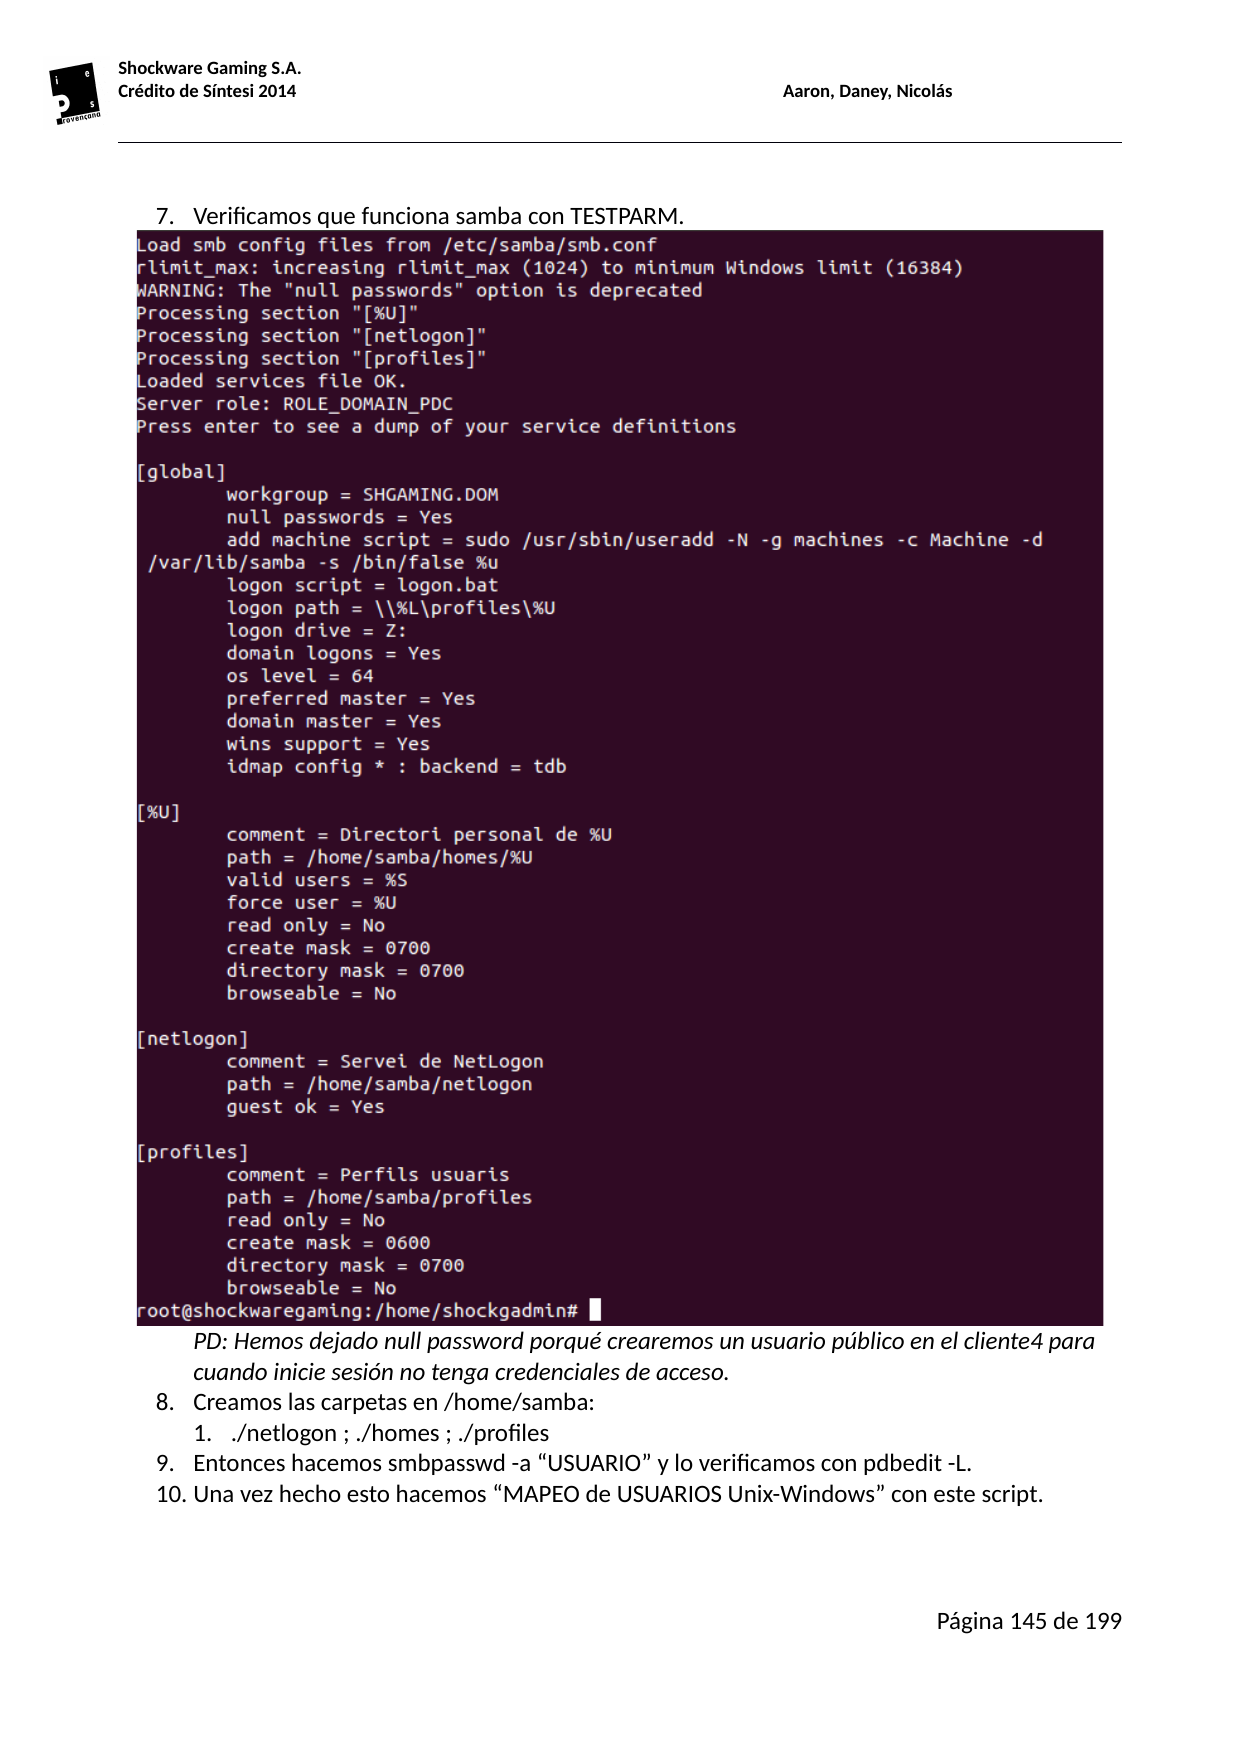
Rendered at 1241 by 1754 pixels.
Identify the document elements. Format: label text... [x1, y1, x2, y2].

picture [43, 56, 110, 130]
list Entonces hacemos smbpasswd -a “USUARIO” y lo verificamos con pdbedit -L. [156, 1447, 1122, 1478]
list ./netlogon ; ./homes ; ./profiles [193, 1417, 1122, 1447]
list Una vez hecho esto hacemos “MAPEO de USUARIOS Unix-Windows” con este script. [156, 1478, 1122, 1508]
picture [136, 230, 1104, 1326]
list PD: Hemos dejado null password porqué crearemos un usuario público en el cliente4 para cuando inicie sesión no tenga credenciales de acceso. [156, 1326, 1122, 1386]
list Creamos las carpetas en /home/samba: [156, 1386, 1122, 1417]
list Verificamos que funciona samba con TESTPARM. [156, 200, 1122, 230]
